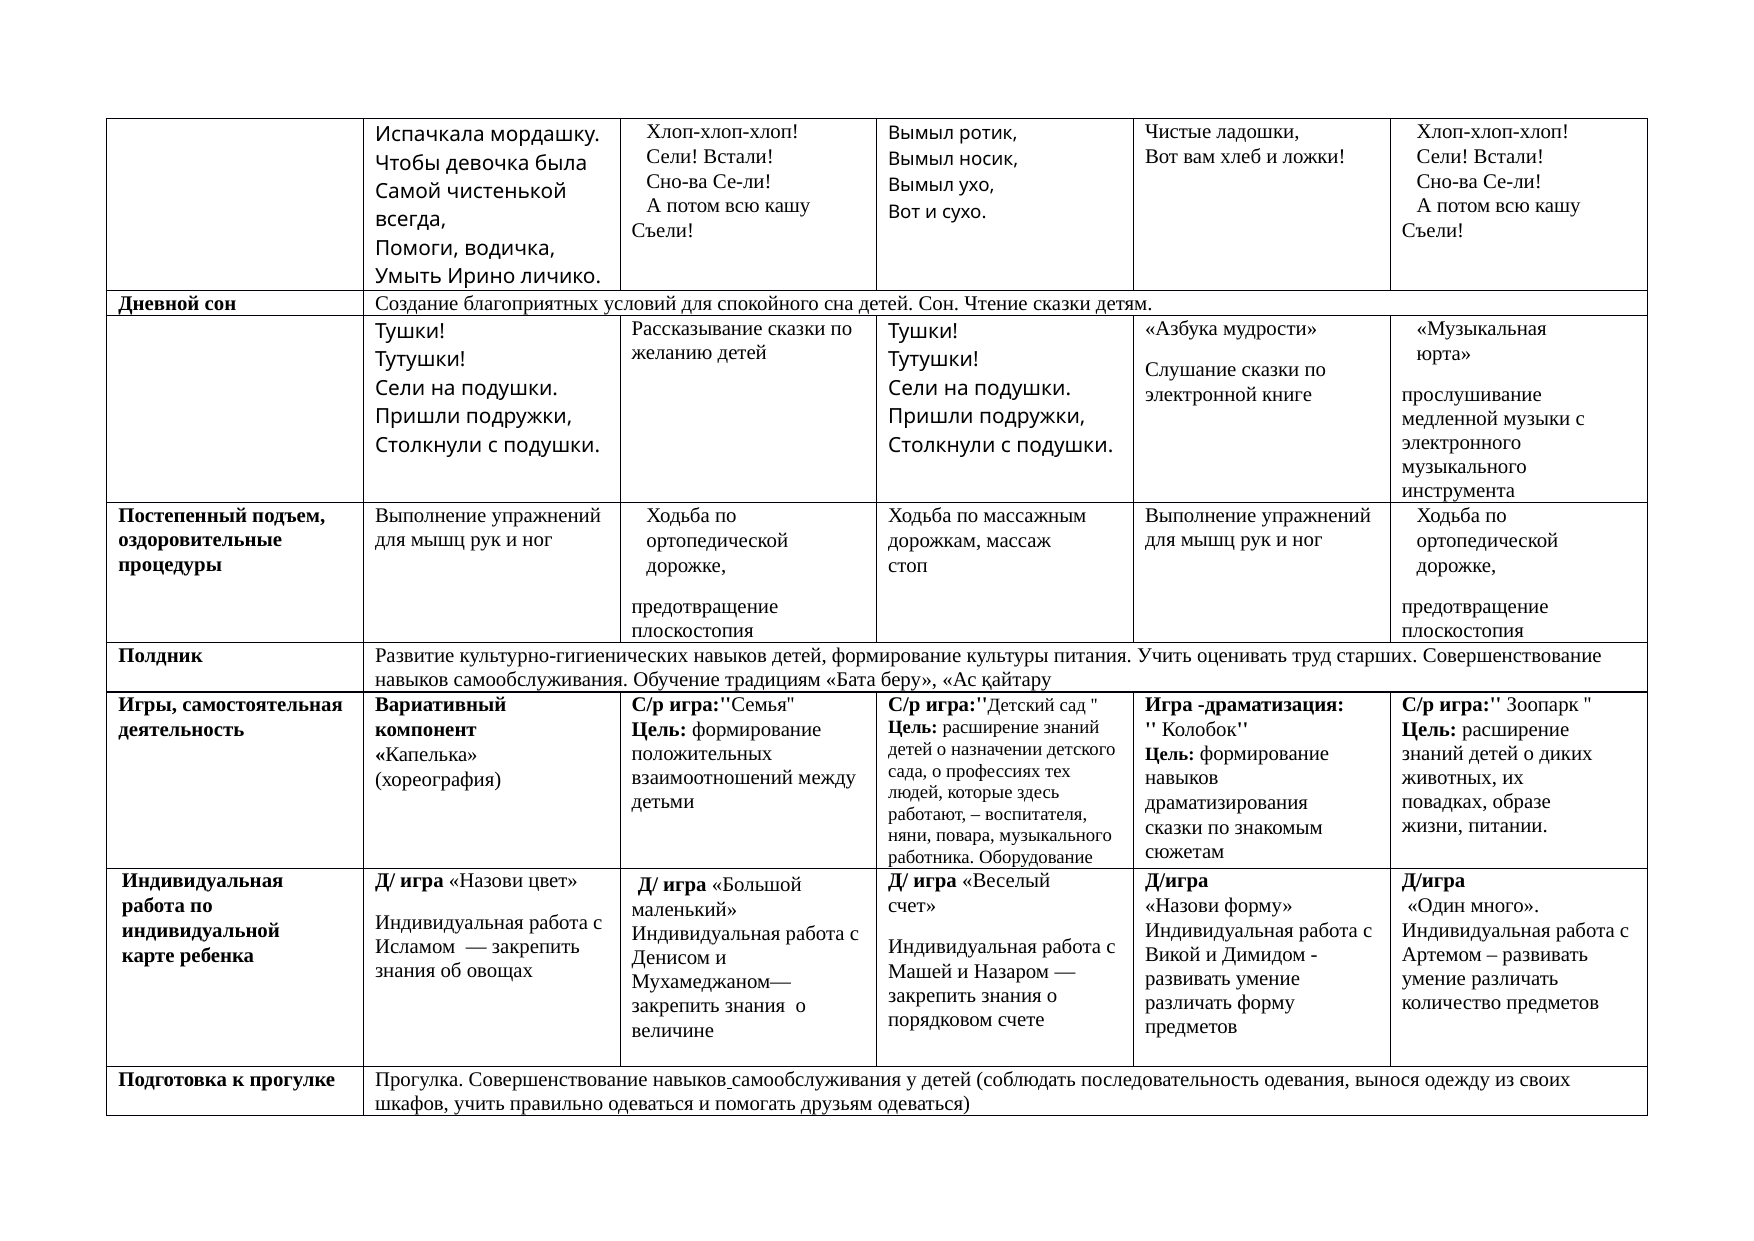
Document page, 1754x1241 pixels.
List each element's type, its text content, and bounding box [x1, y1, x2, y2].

table_cell Игра -драматизация: '' Колобок'' Цель: формирование навыков драматизирования сказки по знакомым сюжетам [1134, 693, 1390, 867]
table_cell [107, 119, 363, 290]
table_cell С/р игра:''Семья'' Цель: формирование положительных взаимоотношений между детьми [621, 693, 876, 867]
table_cell Индивидуальная работа по индивидуальной карте ребенка [107, 869, 363, 1066]
table_cell [107, 316, 363, 502]
table_cell Рассказывание сказки по желанию детей [621, 316, 876, 502]
table_cell Чистые ладошки, Вот вам хлеб и ложки! [1134, 119, 1390, 290]
table_cell Тушки! Тутушки! Сели на подушки. Пришли подружки, Столкнули с подушки. [877, 316, 1133, 502]
table_cell Развитие культурно-гигиенических навыков детей, формирование культуры питания. Учить оценивать труд старших. Совершенствование навыков самообслуживания. Обучение традициям «Бата беру», «Ас қайтару [364, 643, 1647, 691]
table_cell С/р игра:''Детский сад '' Цель: расширение знаний детей о назначении детского сада, о профессиях тех людей, которые здесь работают, – воспитателя, няни, повара, музыкального работника. Оборудование [877, 693, 1133, 867]
table_cell Испачкала мордашку. Чтобы девочка была Самой чистенькой всегда, Помоги, водичка, Умыть Ирино личико. [364, 119, 620, 290]
table_cell Тушки! Тутушки! Сели на подушки. Пришли подружки, Столкнули с подушки. [364, 316, 620, 502]
table_cell С/р игра:'' Зоопарк '' Цель: расширение знаний детей о диких животных, их повадках, образе жизни, питании. [1391, 693, 1647, 867]
table_cell Прогулка. Совершенствование навыков самообслуживания у детей (соблюдать последовательность одевания, вынося одежду из своих шкафов, учить правильно одеваться и помогать друзьям одеваться) [364, 1067, 1647, 1115]
table_cell Вымыл ротик, Вымыл носик, Вымыл ухо, Вот и сухо. [877, 119, 1133, 290]
table_cell Полдник [107, 643, 363, 691]
table_cell Постепенный подъем, оздоровительные процедуры [107, 503, 363, 642]
table_cell Игры, самостоятельная деятельность [107, 693, 363, 867]
table_cell Подготовка к прогулке [107, 1067, 363, 1115]
table_cell Д/ игра «Большой маленький» Индивидуальная работа с Денисом и Мухамеджаном— закрепить знания о величине [621, 869, 876, 1066]
table_cell «Музыкальная юрта» прослушивание медленной музыки с электронного музыкального инструмента [1391, 316, 1647, 502]
table_cell Выполнение упражнений для мышц рук и ног [364, 503, 620, 642]
table_cell Ходьба по массажным дорожкам, массаж стоп [877, 503, 1133, 642]
table_cell Ходьба по ортопедической дорожке, предотвращение плоскостопия [621, 503, 876, 642]
table_cell Дневной сон [107, 291, 363, 315]
table_cell Д/игра «Один много». Индивидуальная работа с Артемом – развивать умение различать количество предметов [1391, 869, 1647, 1066]
table_cell Д/ игра «Веселый счет» Индивидуальная работа с Машей и Назаром — закрепить знания о порядковом счете [877, 869, 1133, 1066]
table_cell Хлоп-хлоп-хлоп! Сели! Встали! Сно-ва Се-ли! А потом всю кашу Съели! [621, 119, 876, 290]
table_cell «Азбука мудрости» Слушание сказки по электронной книге [1134, 316, 1390, 502]
table_cell Ходьба по ортопедической дорожке, предотвращение плоскостопия [1391, 503, 1647, 642]
table_cell Хлоп-хлоп-хлоп! Сели! Встали! Сно-ва Се-ли! А потом всю кашу Съели! [1391, 119, 1647, 290]
table_cell Д/игра «Назови форму» Индивидуальная работа с Викой и Димидом - развивать умение различать форму предметов [1134, 869, 1390, 1066]
table_cell Создание благоприятных условий для спокойного сна детей. Сон. Чтение сказки детям. [364, 291, 1647, 315]
table_cell Д/ игра «Назови цвет» Индивидуальная работа с Исламом — закрепить знания об овощах [364, 869, 620, 1066]
table_cell Выполнение упражнений для мышц рук и ног [1134, 503, 1390, 642]
table_cell Вариативный компонент «Капелька» (хореография) [364, 693, 620, 867]
